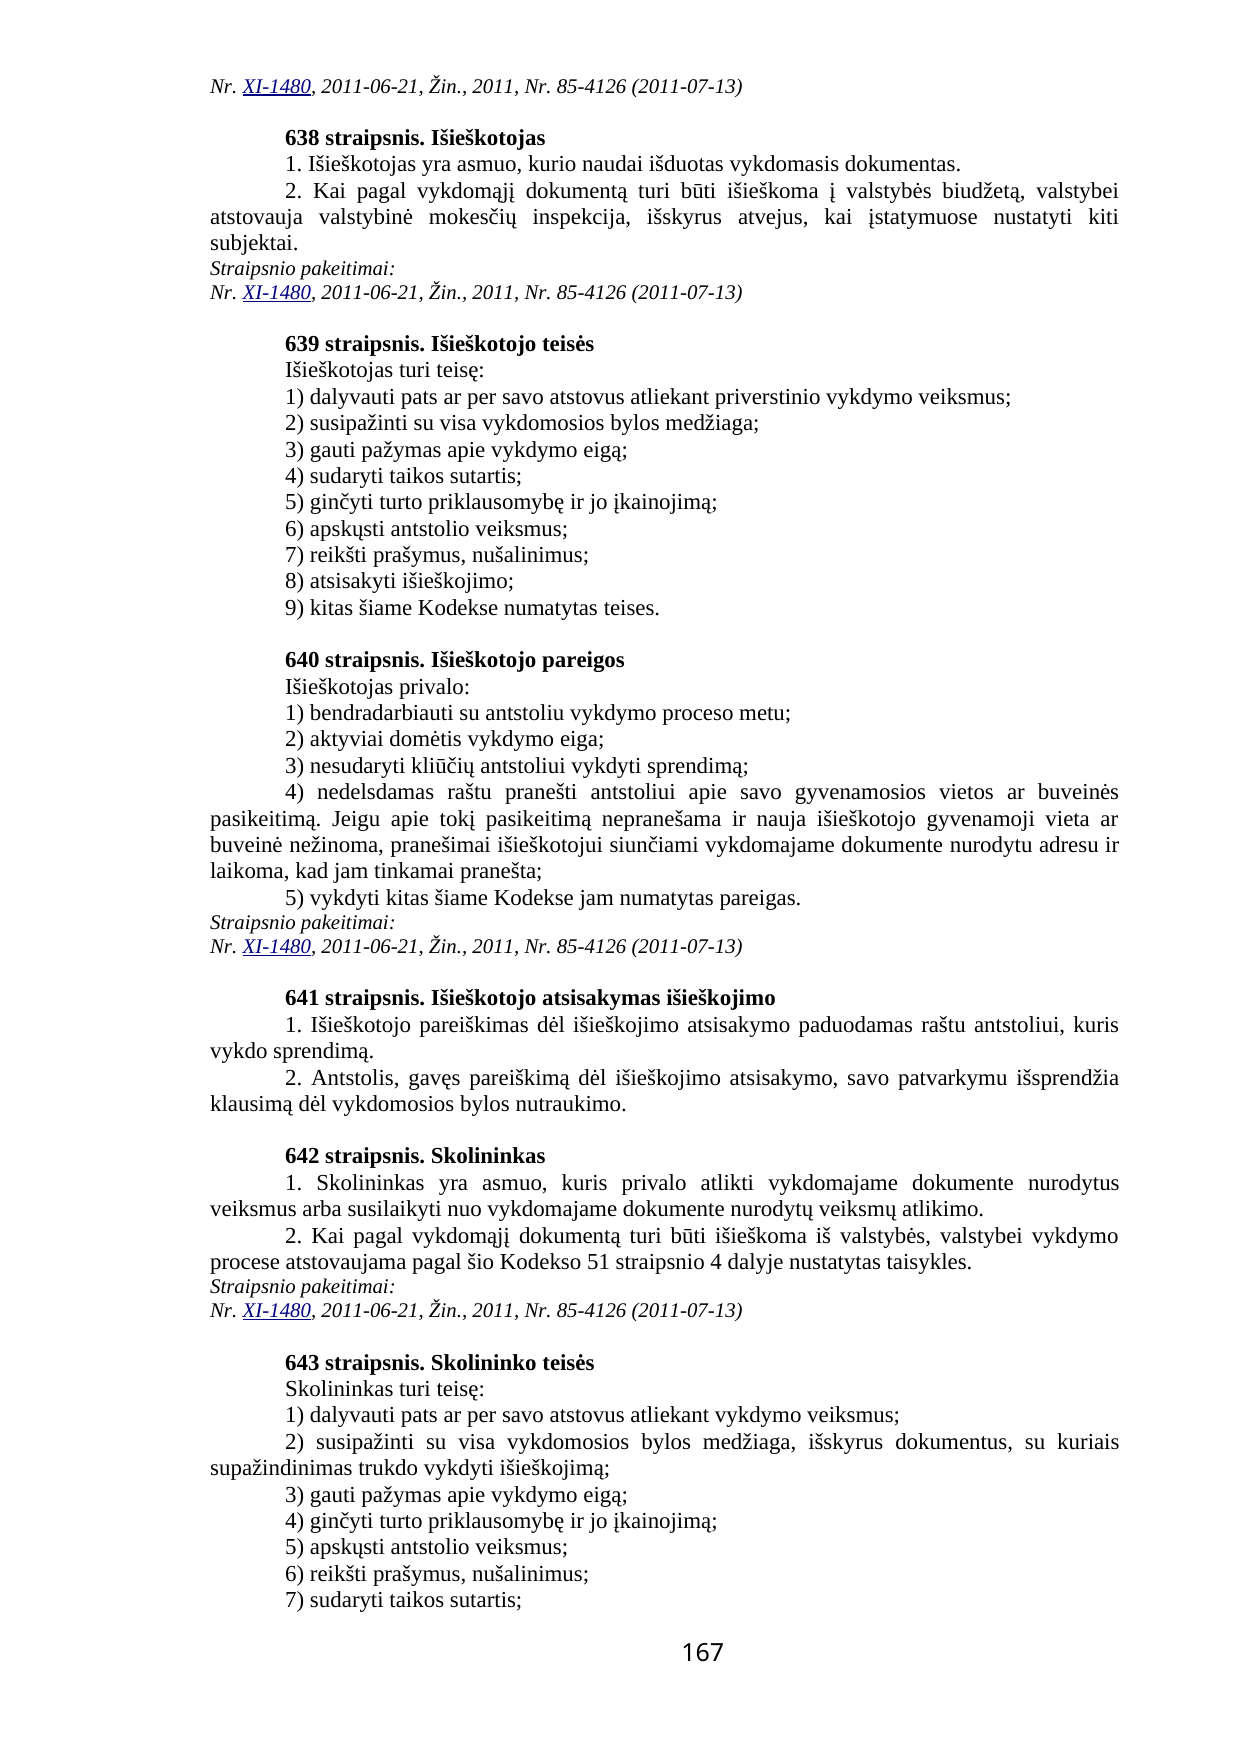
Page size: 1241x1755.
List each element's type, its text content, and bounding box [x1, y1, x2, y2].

text 2) aktyviai domėtis vykdymo eiga; [210, 726, 1120, 752]
text 1. Skolininkas yra asmuo, kuris privalo atlikti vykdomajame dokumente nurodytus veiksmus arba susilaikyti nuo vykdomajame dokumente nurodytų veiksmų atlikimo. [210, 1169, 1120, 1222]
text 2. Kai pagal vykdomąjį dokumentą turi būti išieškoma iš valstybės, valstybei vykdymo procese atstovaujama pagal šio Kodekso 51 straipsnio 4 dalyje nustatytas taisykles. [210, 1222, 1120, 1274]
text 5) ginčyti turto priklausomybę ir jo įkainojimą; [210, 488, 1120, 515]
text 639 straipsnis. Išieškotojo teisės [210, 330, 1120, 357]
text 643 straipsnis. Skolininko teisės [210, 1349, 1120, 1375]
text 7) reikšti prašymus, nušalinimus; [210, 541, 1120, 567]
text 641 straipsnis. Išieškotojo atsisakymas išieškojimo [210, 984, 1120, 1011]
text 3) gauti pažymas apie vykdymo eigą; [210, 1481, 1120, 1507]
text Išieškotojas privalo: [210, 673, 1120, 699]
text 4) ginčyti turto priklausomybę ir jo įkainojimą; [210, 1507, 1120, 1533]
text 1) dalyvauti pats ar per savo atstovus atliekant priverstinio vykdymo veiksmus; [210, 383, 1120, 409]
text 1) dalyvauti pats ar per savo atstovus atliekant vykdymo veiksmus; [210, 1402, 1120, 1428]
text 2. Antstolis, gavęs pareiškimą dėl išieškojimo atsisakymo, savo patvarkymu išsprendžia klausimą dėl vykdomosios bylos nutraukimo. [210, 1063, 1120, 1116]
text 2. Kai pagal vykdomąjį dokumentą turi būti išieškoma į valstybės biudžetą, valstybei atstovauja valstybinė mokesčių inspekcija, išskyrus atvejus, kai įstatymuose nustatyti kiti subjektai. [210, 177, 1120, 256]
text 3) gauti pažymas apie vykdymo eigą; [210, 436, 1120, 462]
text Straipsnio pakeitimai: [210, 256, 1120, 280]
text Nr. XI-1480, 2011-06-21, Žin., 2011, Nr. 85-4126 (2011-07-13) [210, 280, 1120, 304]
text 5) vykdyti kitas šiame Kodekse jam numatytas pareigas. [210, 884, 1120, 910]
text 6) apskųsti antstolio veiksmus; [210, 515, 1120, 541]
text 6) reikšti prašymus, nušalinimus; [210, 1560, 1120, 1586]
text Skolininkas turi teisę: [210, 1375, 1120, 1402]
text 1. Išieškotojo pareiškimas dėl išieškojimo atsisakymo paduodamas raštu antstoliui, kuris vykdo sprendimą. [210, 1011, 1120, 1063]
text Nr. XI-1480, 2011-06-21, Žin., 2011, Nr. 85-4126 (2011-07-13) [210, 73, 1120, 98]
text 2) susipažinti su visa vykdomosios bylos medžiaga, išskyrus dokumentus, su kuriais supažindinimas trukdo vykdyti išieškojimą; [210, 1428, 1120, 1481]
text 9) kitas šiame Kodekse numatytas teises. [210, 594, 1120, 620]
text Išieškotojas turi teisę: [210, 357, 1120, 383]
text 640 straipsnis. Išieškotojo pareigos [210, 646, 1120, 673]
text 7) sudaryti taikos sutartis; [210, 1586, 1120, 1612]
text 4) nedelsdamas raštu pranešti antstoliui apie savo gyvenamosios vietos ar buveinės pasikeitimą. Jeigu apie tokį pasikeitimą nepranešama ir nauja išieškotojo gyvenamoji vieta ar buveinė nežinoma, pranešimai išieškotojui siunčiami vykdomajame dokumente nurodytu adresu ir laikoma, kad jam tinkamai pranešta; [210, 778, 1120, 884]
text 1. Išieškotojas yra asmuo, kurio naudai išduotas vykdomasis dokumentas. [210, 150, 1120, 177]
text 638 straipsnis. Išieškotojas [210, 124, 1120, 150]
text 8) atsisakyti išieškojimo; [210, 567, 1120, 594]
text 3) nesudaryti kliūčių antstoliui vykdyti sprendimą; [210, 752, 1120, 778]
text Nr. XI-1480, 2011-06-21, Žin., 2011, Nr. 85-4126 (2011-07-13) [210, 1298, 1120, 1322]
text Straipsnio pakeitimai: [210, 1274, 1120, 1298]
text Straipsnio pakeitimai: [210, 910, 1120, 934]
text 2) susipažinti su visa vykdomosios bylos medžiaga; [210, 409, 1120, 436]
text 1) bendradarbiauti su antstoliu vykdymo proceso metu; [210, 699, 1120, 726]
text 4) sudaryti taikos sutartis; [210, 462, 1120, 488]
text Nr. XI-1480, 2011-06-21, Žin., 2011, Nr. 85-4126 (2011-07-13) [210, 934, 1120, 958]
text 642 straipsnis. Skolininkas [210, 1143, 1120, 1169]
text 5) apskųsti antstolio veiksmus; [210, 1533, 1120, 1560]
